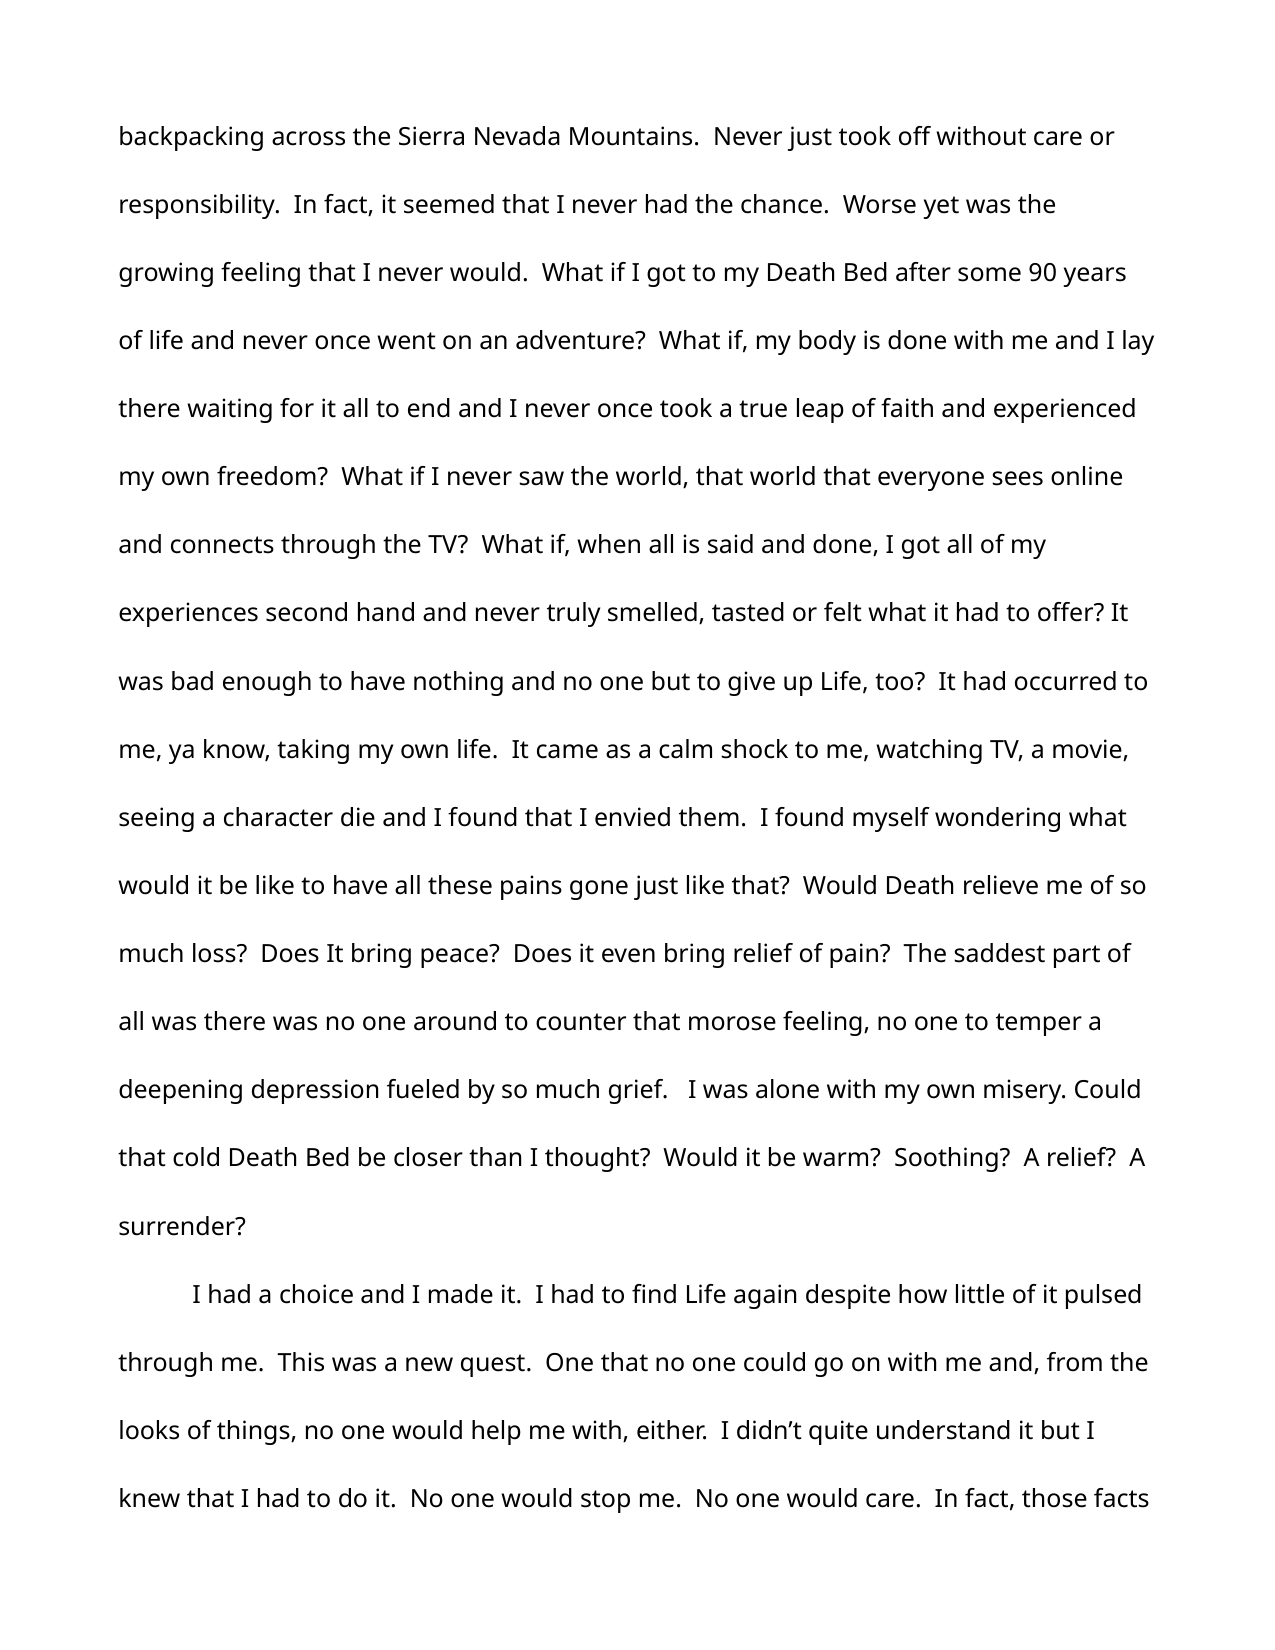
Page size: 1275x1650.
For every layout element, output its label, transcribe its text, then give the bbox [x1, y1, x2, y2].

text I had a choice and I made it. I had to find Life again despite how little of it pulsed through me. This was a new quest. One that no one could go on with me and, from the looks of things, no one would help me with, either. I didn’t quite understand it but I knew that I had to do it. No one would stop me. No one would care. In fact, those facts [118, 1276, 1157, 1515]
text backpacking across the Sierra Nevada Mountains. Never just took off without care or responsibility. In fact, it seemed that I never had the chance. Worse yet was the growing feeling that I never would. What if I got to my Death Bed after some 90 years of life and never once went on an adventure? What if, my body is done with me and I lay there waiting for it all to end and I never once took a true leap of faith and experienced my own freedom? What if I never saw the world, that world that everyone sees online and connects through the TV? What if, when all is said and done, I got all of my experiences second hand and never truly smelled, tasted or felt what it had to offer? It was bad enough to have nothing and no one but to give up Life, too? It had occurred to me, ya know, taking my own life. It came as a calm shock to me, watching TV, a movie, seeing a character die and I found that I envied them. I found myself wondering what would it be like to have all these pains gone just like that? Would Death relieve me of so much loss? Does It bring peace? Does it even bring relief of pain? The saddest part of all was there was no one around to counter that morose feeling, no one to temper a deepening depression fueled by so much grief. I was alone with my own misery. Could that cold Death Bed be closer than I thought? Would it be warm? Soothing? A relief? A surrender? [118, 118, 1157, 1242]
